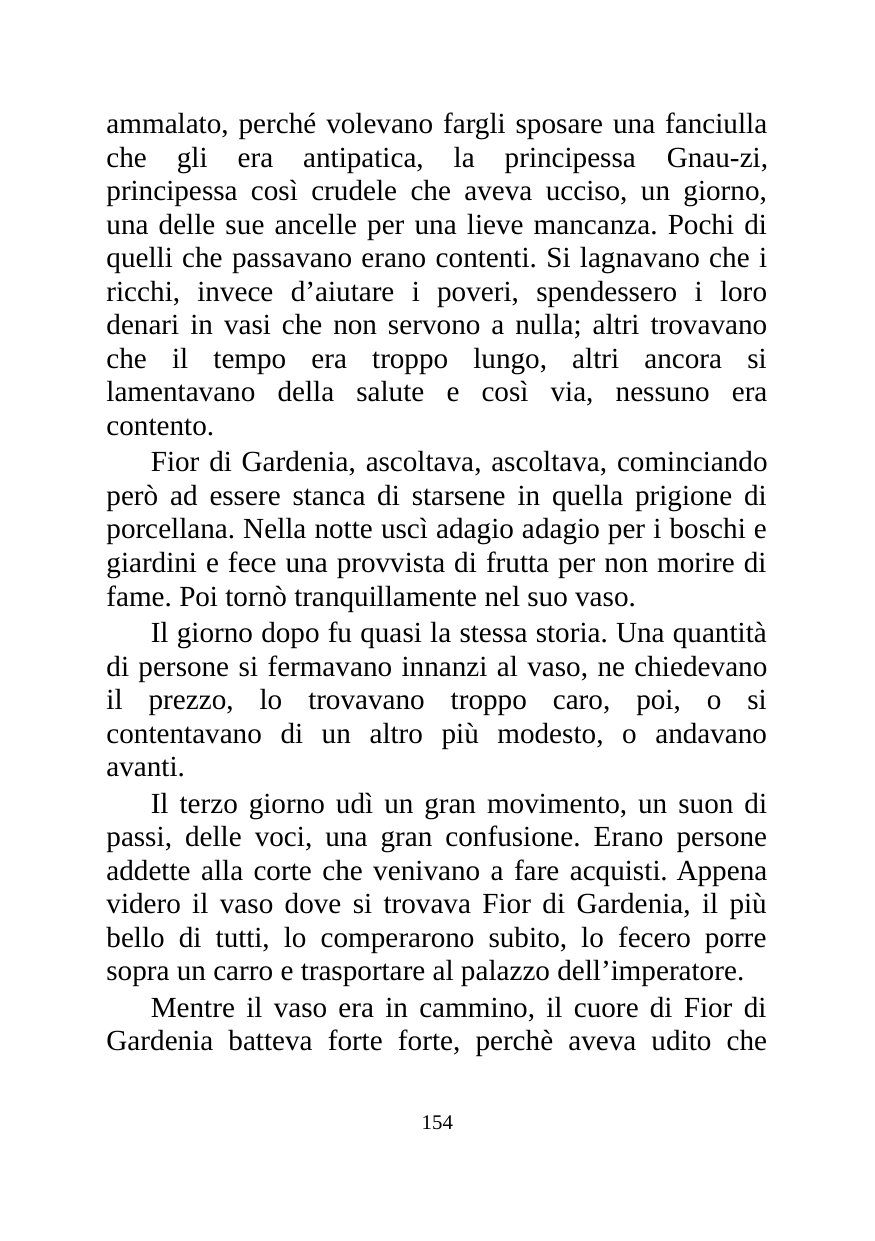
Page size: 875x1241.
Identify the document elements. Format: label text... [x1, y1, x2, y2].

text ammalato, perché volevano fargli sposare una fanciulla che gli era antipatica, la principessa Gnau-zi, principessa così crudele che aveva ucciso, un giorno, una delle sue ancelle per una lieve mancanza. Pochi di quelli che passavano erano contenti. Si lagnavano che i ricchi, invece d’aiutare i poveri, spendessero i loro denari in vasi che non servono a nulla; altri trovavano che il tempo era troppo lungo, altri ancora si lamentavano della salute e così via, nessuno era contento. [106, 106, 768, 442]
text Mentre il vaso era in cammino, il cuore di Fior di Gardenia batteva forte forte, perchè aveva udito che [106, 990, 768, 1057]
text Il terzo giorno udì un gran movimento, un suon di passi, delle voci, una gran confusione. Erano persone addette alla corte che venivano a fare acquisti. Appena videro il vaso dove si trovava Fior di Gardenia, il più bello di tutti, lo comperarono subito, lo fecero porre sopra un carro e trasportare al palazzo dell’imperatore. [106, 786, 768, 987]
text Fior di Gardenia, ascoltava, ascoltava, cominciando però ad essere stanca di starsene in quella prigione di porcellana. Nella notte uscì adagio adagio per i boschi e giardini e fece una provvista di frutta per non morire di fame. Poi tornò tranquillamente nel suo vaso. [106, 444, 768, 612]
text Il giorno dopo fu quasi la stessa storia. Una quantità di persone si fermavano innanzi al vaso, ne chiedevano il prezzo, lo trovavano troppo caro, poi, o si contentavano di un altro più modesto, o andavano avanti. [106, 615, 768, 783]
